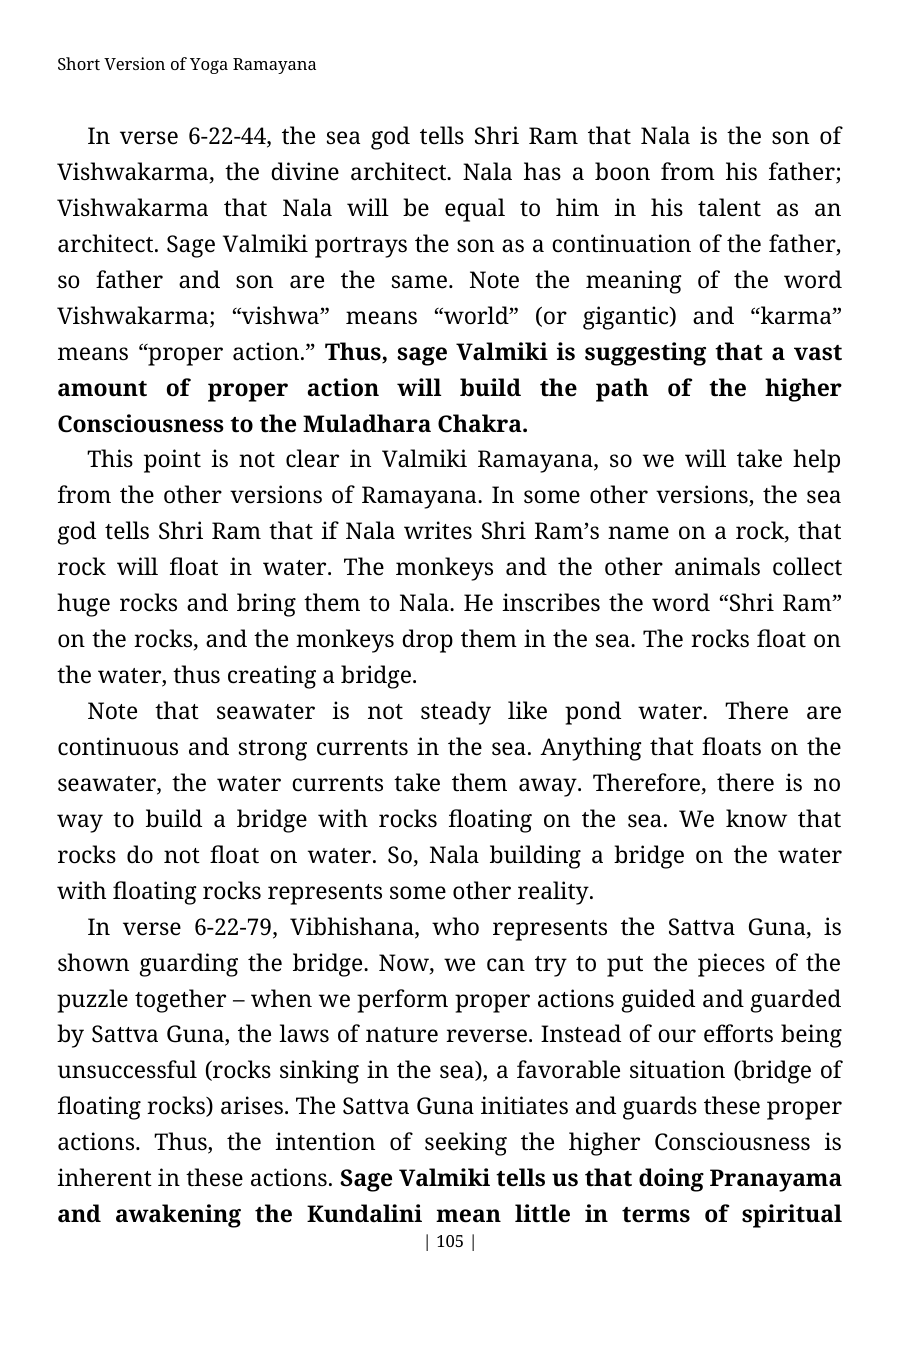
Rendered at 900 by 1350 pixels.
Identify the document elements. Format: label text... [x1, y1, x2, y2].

text In verse 6-22-79, Vibhishana, who represents the Sattva Guna, is shown guarding the bridge. Now, we can try to put the pieces of the puzzle together – when we perform proper actions guided and guarded by Sattva Guna, the laws of nature reverse. Instead of our efforts being unsuccessful (rocks sinking in the sea), a favorable situation (bridge of floating rocks) arises. The Sattva Guna initiates and guards these proper actions. Thus, the intention of seeking the higher Consciousness is inherent in these actions. Sage Valmiki tells us that doing Pranayama and awakening the Kundalini mean little in terms of spiritual [57, 911, 843, 1229]
text Note that seawater is not steady like pond water. There are continuous and strong currents in the sea. Anything that floats on the seawater, the water currents take them away. Therefore, there is no way to build a bridge with rocks floating on the sea. We know that rocks do not float on water. So, Nala building a bridge on the water with floating rocks represents some other reality. [57, 695, 843, 906]
text In verse 6-22-44, the sea god tells Shri Ram that Nala is the son of Vishwakarma, the divine architect. Nala has a boon from his father; Vishwakarma that Nala will be equal to him in his talent as an architect. Sage Valmiki portrays the son as a continuation of the father, so father and son are the same. Note the meaning of the word Vishwakarma; “vishwa” means “world” (or gigantic) and “karma” means “proper action.” Thus, sage Valmiki is suggesting that a vast amount of proper action will build the path of the higher Consciousness to the Muladhara Chakra. [57, 120, 843, 439]
text This point is not clear in Valmiki Ramayana, so we will take help from the other versions of Ramayana. In some other versions, the sea god tells Shri Ram that if Nala writes Shri Ram’s name on a rock, that rock will float in water. The monkeys and the other animals collect huge rocks and bring them to Nala. He inscribes the word “Shri Ram” on the rocks, and the monkeys drop them in the sea. The rocks float on the water, thus creating a bridge. [57, 443, 843, 690]
